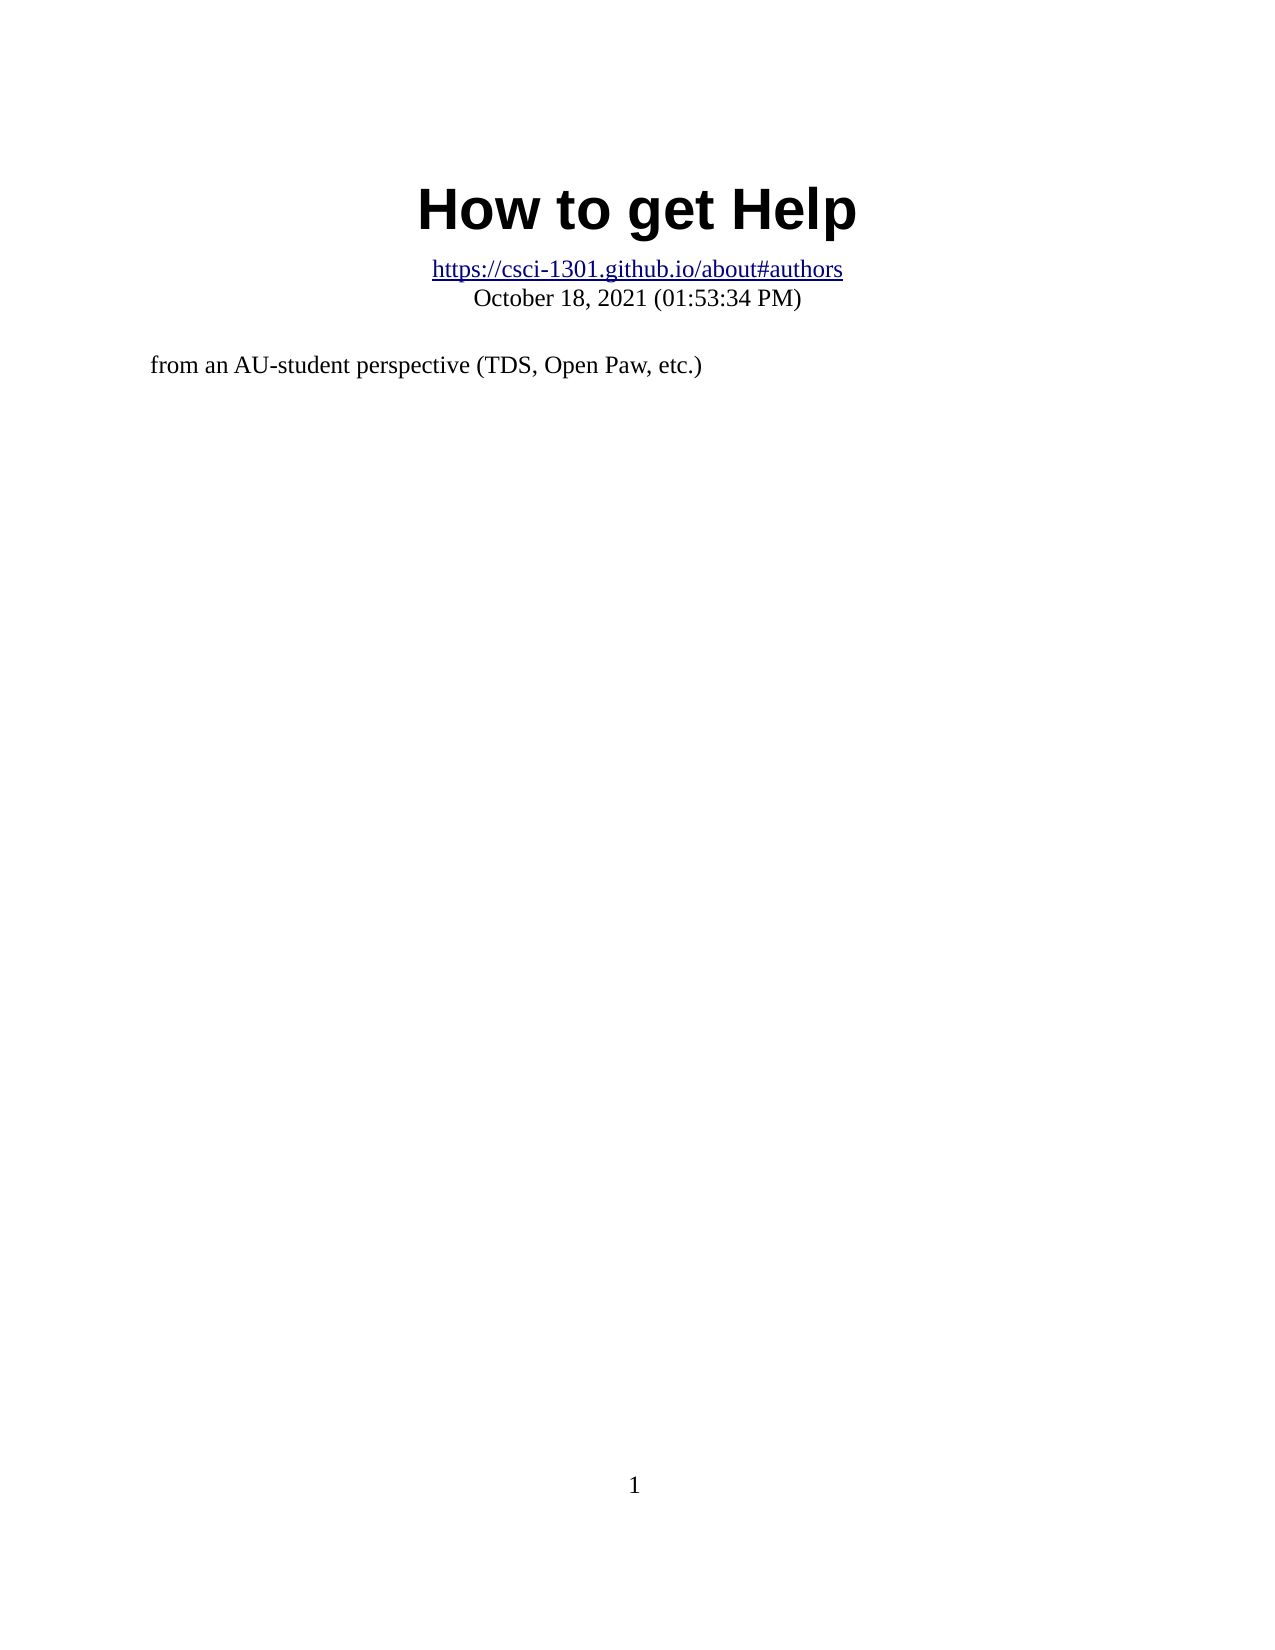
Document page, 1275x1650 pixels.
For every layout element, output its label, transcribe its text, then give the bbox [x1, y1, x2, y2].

text from an AU-student perspective (TDS, Open Paw, etc.) [150, 350, 1125, 378]
text https://csci-1301.github.io/about#authors [150, 254, 1125, 283]
title How to get Help [150, 175, 1125, 242]
text October 18, 2021 (01:53:34 PM) [150, 283, 1125, 312]
